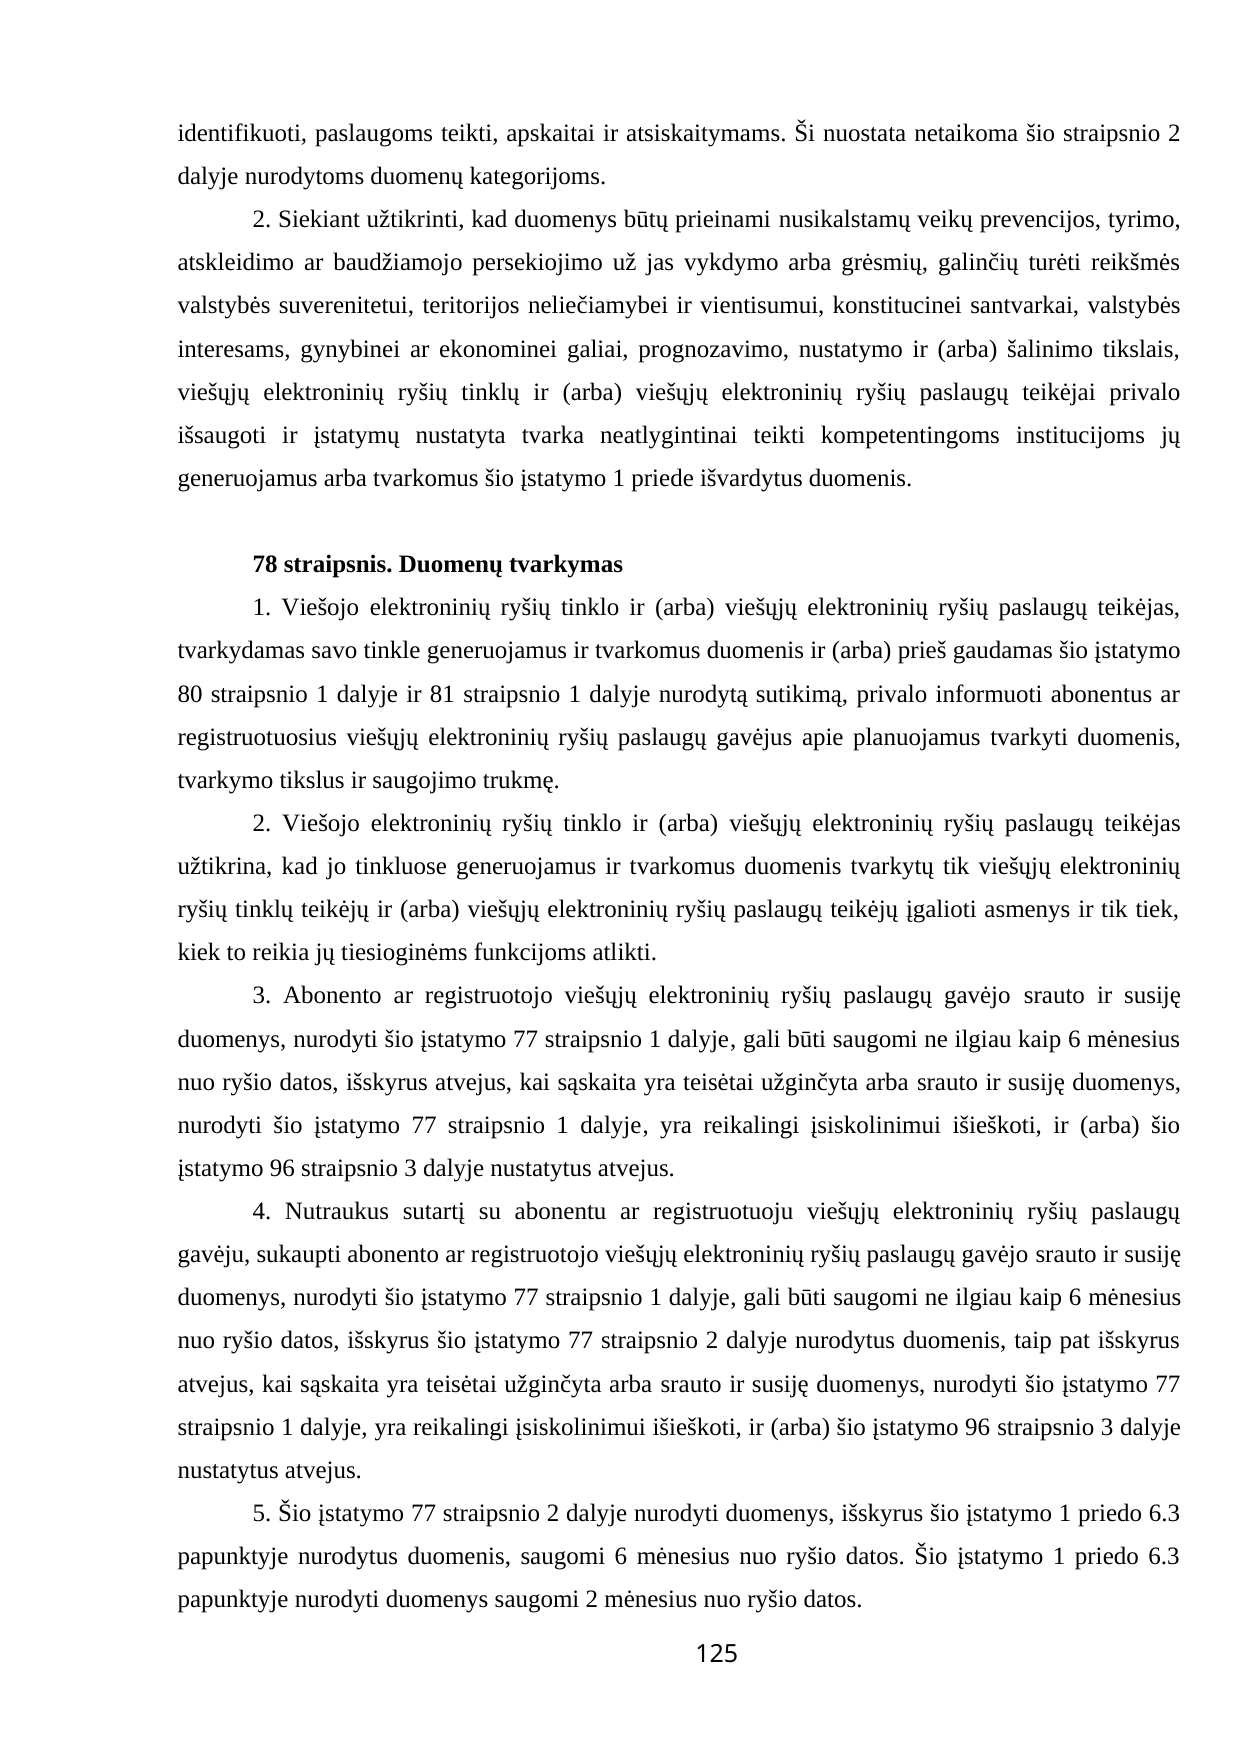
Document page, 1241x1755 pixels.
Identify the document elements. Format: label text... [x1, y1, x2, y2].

text 3. Abonento ar registruotojo viešųjų elektroninių ryšių paslaugų gavėjo srauto ir susiję duomenys, nurodyti šio įstatymo 77 straipsnio 1 dalyje, gali būti saugomi ne ilgiau kaip 6 mėnesius nuo ryšio datos, išskyrus atvejus, kai sąskaita yra teisėtai užginčyta arba srauto ir susiję duomenys, nurodyti šio įstatymo 77 straipsnio 1 dalyje, yra reikalingi įsiskolinimui išieškoti, ir (arba) šio įstatymo 96 straipsnio 3 dalyje nustatytus atvejus. [177, 981, 1181, 1182]
text 2. Siekiant užtikrinti, kad duomenys būtų prieinami nusikalstamų veikų prevencijos, tyrimo, atskleidimo ar baudžiamojo persekiojimo už jas vykdymo arba grėsmių, galinčių turėti reikšmės valstybės suverenitetui, teritorijos neliečiamybei ir vientisumui, konstitucinei santvarkai, valstybės interesams, gynybinei ar ekonominei galiai, prognozavimo, nustatymo ir (arba) šalinimo tikslais, viešųjų elektroninių ryšių tinklų ir (arba) viešųjų elektroninių ryšių paslaugų teikėjai privalo išsaugoti ir įstatymų nustatyta tvarka neatlygintinai teikti kompetentingoms institucijoms jų generuojamus arba tvarkomus šio įstatymo 1 priede išvardytus duomenis. [177, 204, 1181, 492]
text 4. Nutraukus sutartį su abonentu ar registruotuoju viešųjų elektroninių ryšių paslaugų gavėju, sukaupti abonento ar registruotojo viešųjų elektroninių ryšių paslaugų gavėjo srauto ir susiję duomenys, nurodyti šio įstatymo 77 straipsnio 1 dalyje, gali būti saugomi ne ilgiau kaip 6 mėnesius nuo ryšio datos, išskyrus šio įstatymo 77 straipsnio 2 dalyje nurodytus duomenis, taip pat išskyrus atvejus, kai sąskaita yra teisėtai užginčyta arba srauto ir susiję duomenys, nurodyti šio įstatymo 77 straipsnio 1 dalyje, yra reikalingi įsiskolinimui išieškoti, ir (arba) šio įstatymo 96 straipsnio 3 dalyje nustatytus atvejus. [177, 1196, 1181, 1484]
text 2. Viešojo elektroninių ryšių tinklo ir (arba) viešųjų elektroninių ryšių paslaugų teikėjas užtikrina, kad jo tinkluose generuojamus ir tvarkomus duomenis tvarkytų tik viešųjų elektroninių ryšių tinklų teikėjų ir (arba) viešųjų elektroninių ryšių paslaugų teikėjų įgalioti asmenys ir tik tiek, kiek to reikia jų tiesioginėms funkcijoms atlikti. [177, 808, 1181, 966]
text 1. Viešojo elektroninių ryšių tinklo ir (arba) viešųjų elektroninių ryšių paslaugų teikėjas, tvarkydamas savo tinkle generuojamus ir tvarkomus duomenis ir (arba) prieš gaudamas šio įstatymo 80 straipsnio 1 dalyje ir 81 straipsnio 1 dalyje nurodytą sutikimą, privalo informuoti abonentus ar registruotuosius viešųjų elektroninių ryšių paslaugų gavėjus apie planuojamus tvarkyti duomenis, tvarkymo tikslus ir saugojimo trukmę. [177, 592, 1181, 794]
text 78 straipsnis. Duomenų tvarkymas [177, 549, 1181, 578]
text 5. Šio įstatymo 77 straipsnio 2 dalyje nurodyti duomenys, išskyrus šio įstatymo 1 priedo 6.3 papunktyje nurodytus duomenis, saugomi 6 mėnesius nuo ryšio datos. Šio įstatymo 1 priedo 6.3 papunktyje nurodyti duomenys saugomi 2 mėnesius nuo ryšio datos. [177, 1498, 1181, 1613]
text identifikuoti, paslaugoms teikti, apskaitai ir atsiskaitymams. Ši nuostata netaikoma šio straipsnio 2 dalyje nurodytoms duomenų kategorijoms. [177, 118, 1181, 190]
